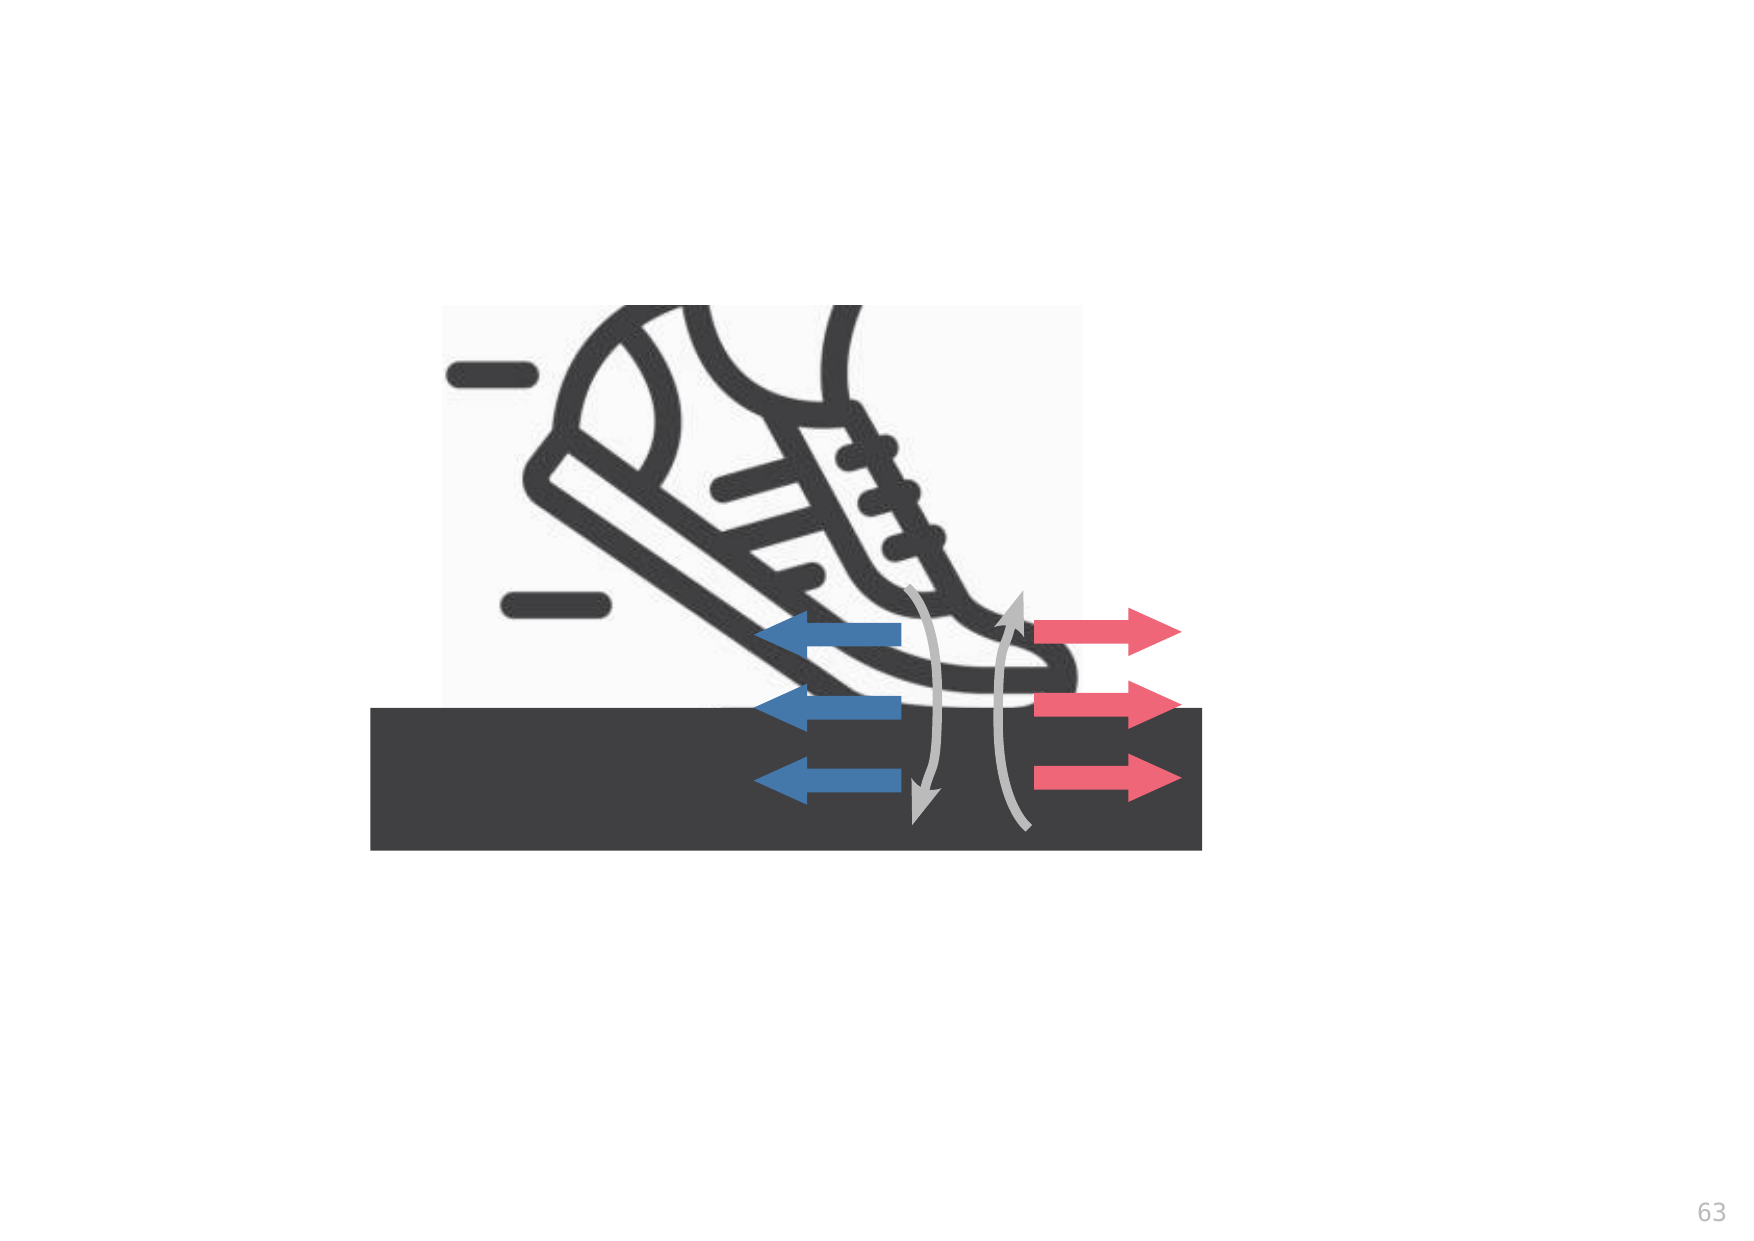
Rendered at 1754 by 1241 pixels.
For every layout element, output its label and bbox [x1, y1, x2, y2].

picture [442, 305, 1083, 707]
text_box [753, 610, 902, 659]
text_box [370, 680, 1203, 851]
text_box [1034, 607, 1182, 657]
